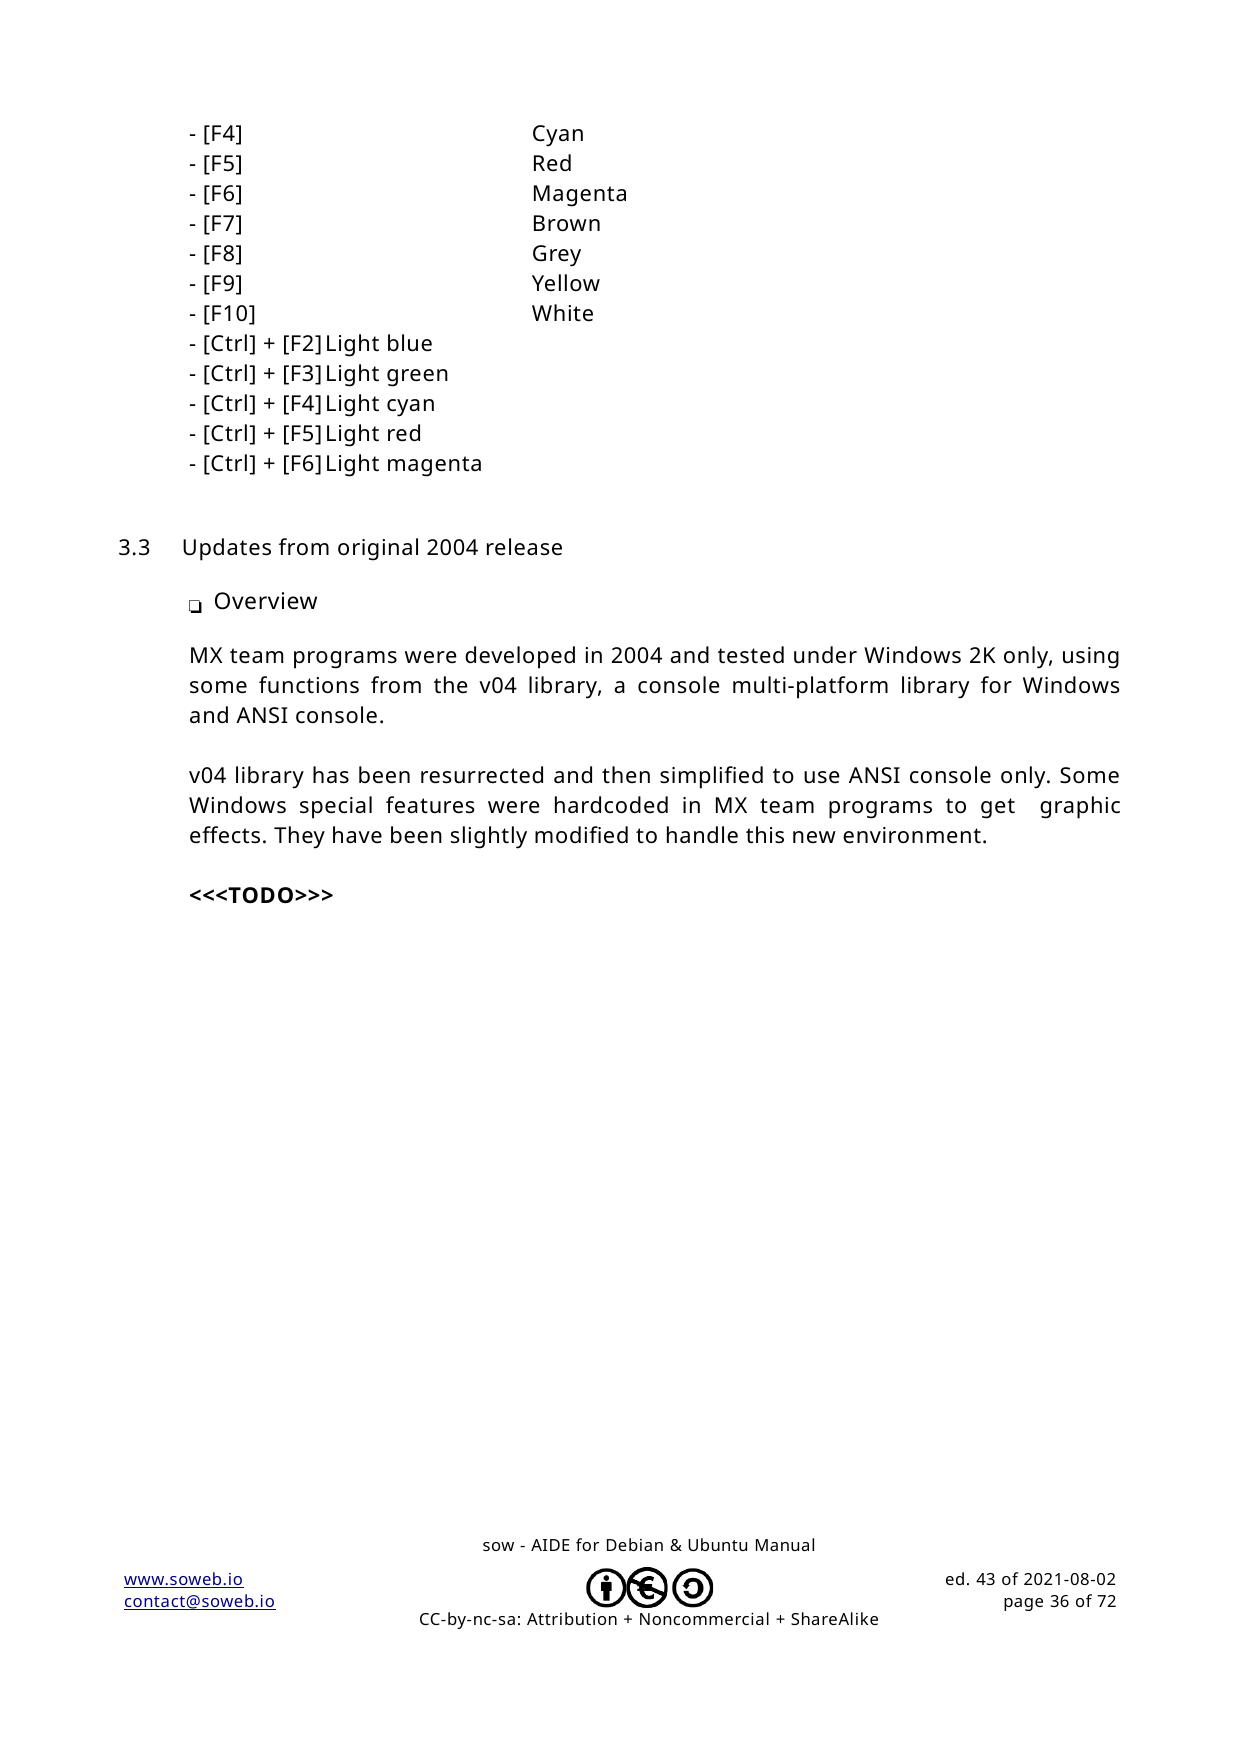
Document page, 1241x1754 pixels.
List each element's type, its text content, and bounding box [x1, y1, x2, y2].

subtitle Updates from original 2004 release [118, 532, 1122, 562]
text - [Ctrl] + [F6] Light magenta [189, 448, 1122, 478]
text - [F6] Magenta [189, 178, 1122, 208]
text v04 library has been resurrected and then simplified to use ANSI console only. Some Windows special features were hardcoded in MX team programs to get graphic effects. They have been slightly modified to handle this new environment. [189, 760, 1122, 850]
text - [Ctrl] + [F5] Light red [189, 418, 1122, 448]
text <<<TODO>>> [189, 880, 1122, 910]
text - [F4] Cyan [189, 118, 1122, 148]
picture [672, 1567, 714, 1608]
subtitle Overview [189, 585, 1122, 628]
text - [Ctrl] + [F2] Light blue [189, 328, 1122, 358]
text - [F8] Grey [189, 238, 1122, 268]
text - [Ctrl] + [F3] Light green [189, 358, 1122, 388]
text MX team programs were developed in 2004 and tested under Windows 2K only, using some functions from the v04 library, a console multi-platform library for Windows and ANSI console. [189, 640, 1122, 730]
picture [585, 1567, 668, 1608]
text - [F5] Red [189, 148, 1122, 178]
text - [F9] Yellow [189, 268, 1122, 298]
text - [F10] White [189, 298, 1122, 328]
text - [F7] Brown [189, 208, 1122, 238]
text - [Ctrl] + [F4] Light cyan [189, 388, 1122, 418]
